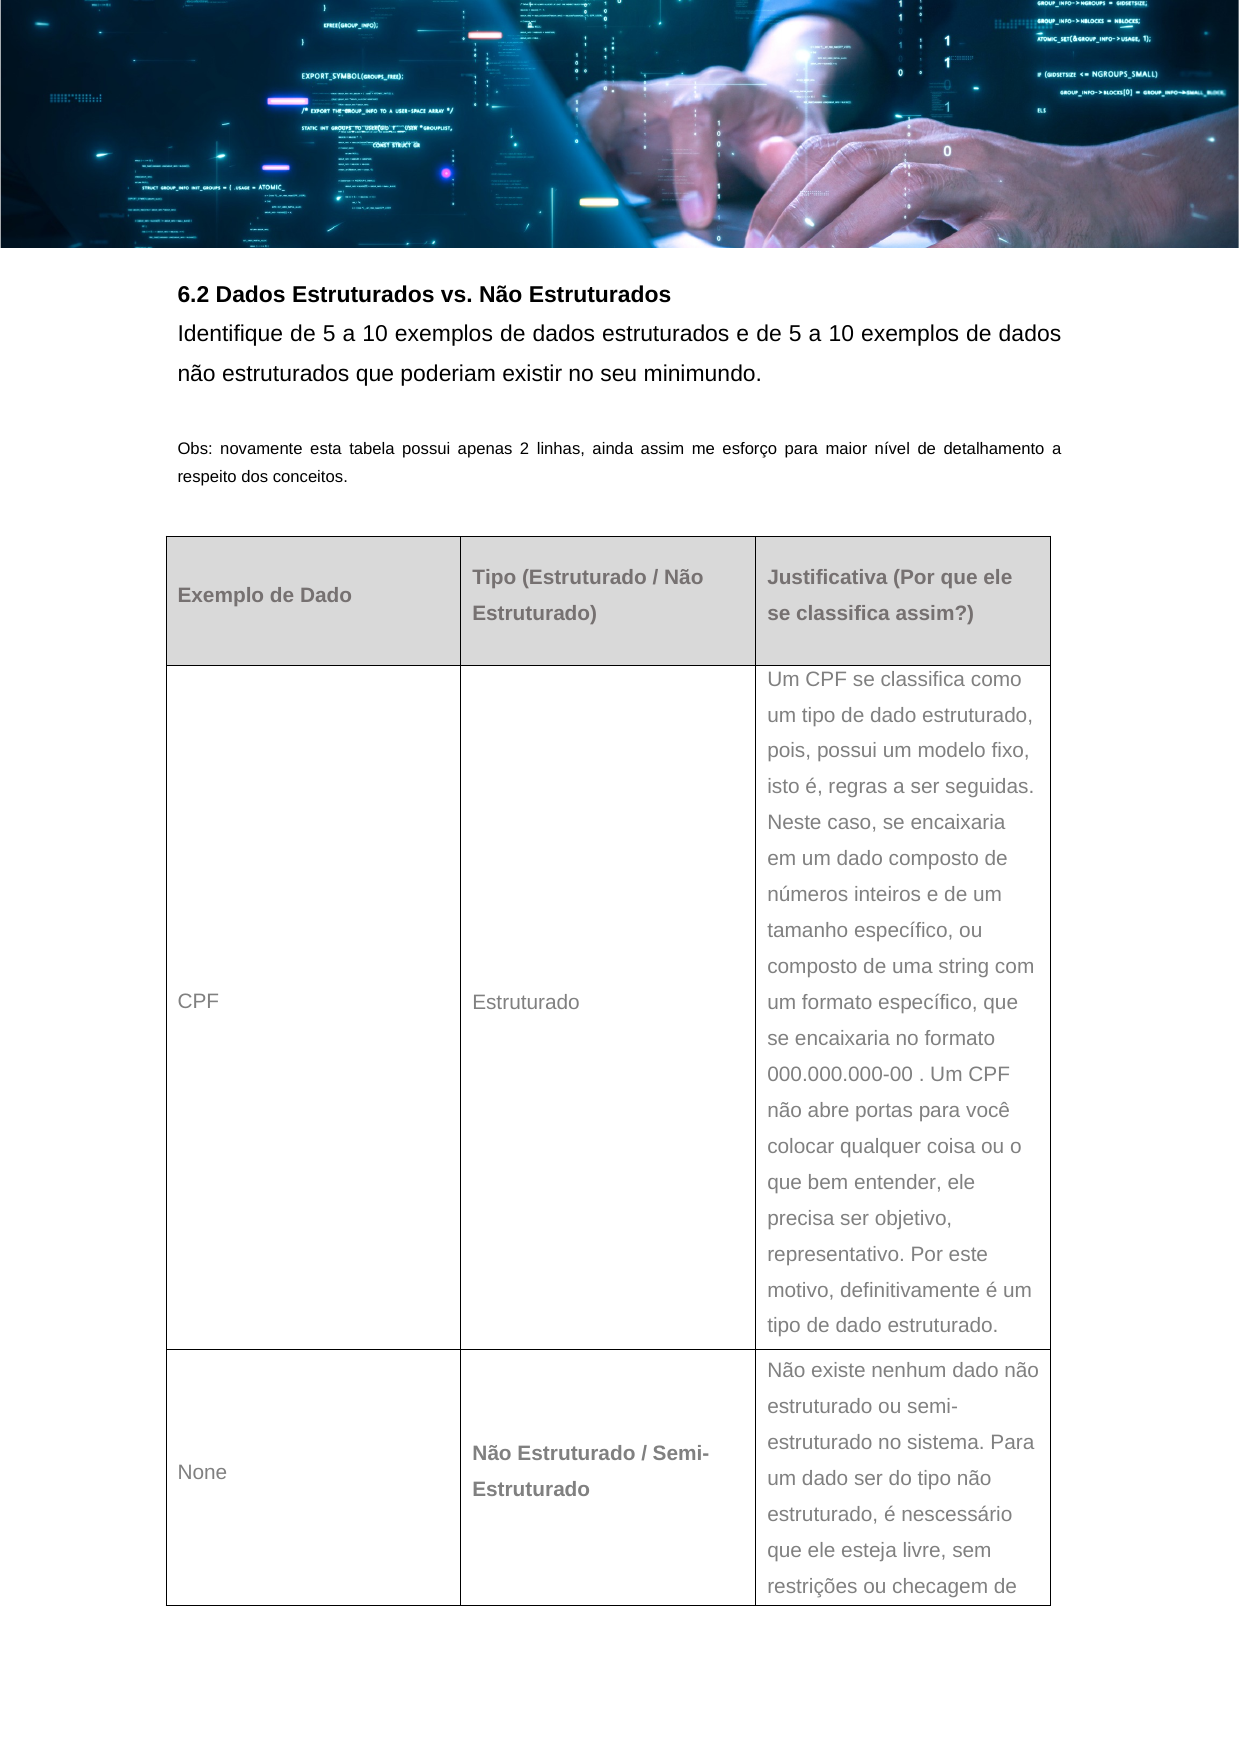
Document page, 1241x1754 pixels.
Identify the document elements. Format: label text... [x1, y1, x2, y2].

picture [579, 197, 619, 209]
picture [148, 192, 270, 248]
table_cell CPF [167, 666, 460, 1349]
picture [534, 225, 544, 231]
picture [1093, 72, 1106, 77]
picture [1038, 19, 1054, 23]
picture [466, 2, 506, 26]
picture [557, 219, 611, 248]
table_header Exemplo de Dado [167, 537, 460, 665]
picture [1207, 91, 1225, 95]
text 6.2 Dados Estruturados vs. Não Estruturados [177, 281, 1063, 307]
picture [468, 31, 502, 40]
picture [568, 0, 1239, 248]
picture [517, 233, 545, 248]
picture [1104, 90, 1132, 95]
picture [519, 224, 524, 233]
picture [683, 23, 697, 33]
picture [1133, 72, 1149, 76]
table_header Justificativa (Por que ele se classifica assim?) [756, 537, 1050, 665]
picture [606, 222, 613, 231]
picture [1060, 19, 1071, 23]
picture [538, 47, 570, 86]
picture [697, 48, 706, 62]
picture [217, 154, 225, 159]
picture [1121, 37, 1139, 41]
picture [508, 210, 523, 227]
picture [976, 52, 1004, 85]
picture [1045, 73, 1075, 77]
text Identifique de 5 a 10 exemplos de dados estruturados e de 5 a 10 exemplos de dados não estruturados que poderiam existir no seu minimundo. [177, 320, 1063, 386]
table_cell Um CPF se classifica como um tipo de dado estruturado, pois, possui um modelo fixo, isto é, regras a ser seguidas. Neste caso, se encaixaria em um dado composto de números inteiros e de um tamanho específico, ou composto de uma string com um formato específico, que se encaixaria no formato 000.000.000-00 . Um CPF não abre portas para você colocar qualquer coisa ou o que bem entender, ele precisa ser objetivo, representativo. Por este motivo, definitivamente é um tipo de dado estruturado. [756, 666, 1050, 1349]
text Obs: novamente esta tabela possui apenas 2 linhas, ainda assim me esforço para maior nível de detalhamento a respeito dos conceitos. [177, 438, 1063, 486]
picture [1133, 2, 1146, 6]
picture [1166, 90, 1203, 95]
table_cell Estruturado [461, 666, 755, 1349]
picture [1081, 19, 1103, 23]
picture [1006, 27, 1040, 70]
picture [132, 210, 148, 218]
picture [1062, 36, 1095, 42]
table_cell Não Estruturado / Semi-Estruturado [461, 1350, 755, 1605]
picture [1038, 32, 1056, 41]
picture [1211, 99, 1223, 109]
picture [1110, 72, 1127, 77]
picture [1042, 0, 1239, 108]
picture [0, 0, 588, 248]
table_cell Não existe nenhum dado não estruturado ou semi-estruturado no sistema. Para um dado ser do tipo não estruturado, é nescessário que ele esteja livre, sem restrições ou checagem de [756, 1350, 1050, 1605]
table_header Tipo (Estruturado / Não Estruturado) [461, 537, 755, 665]
picture [1115, 19, 1139, 23]
table_cell None [167, 1350, 460, 1605]
picture [1081, 80, 1107, 87]
